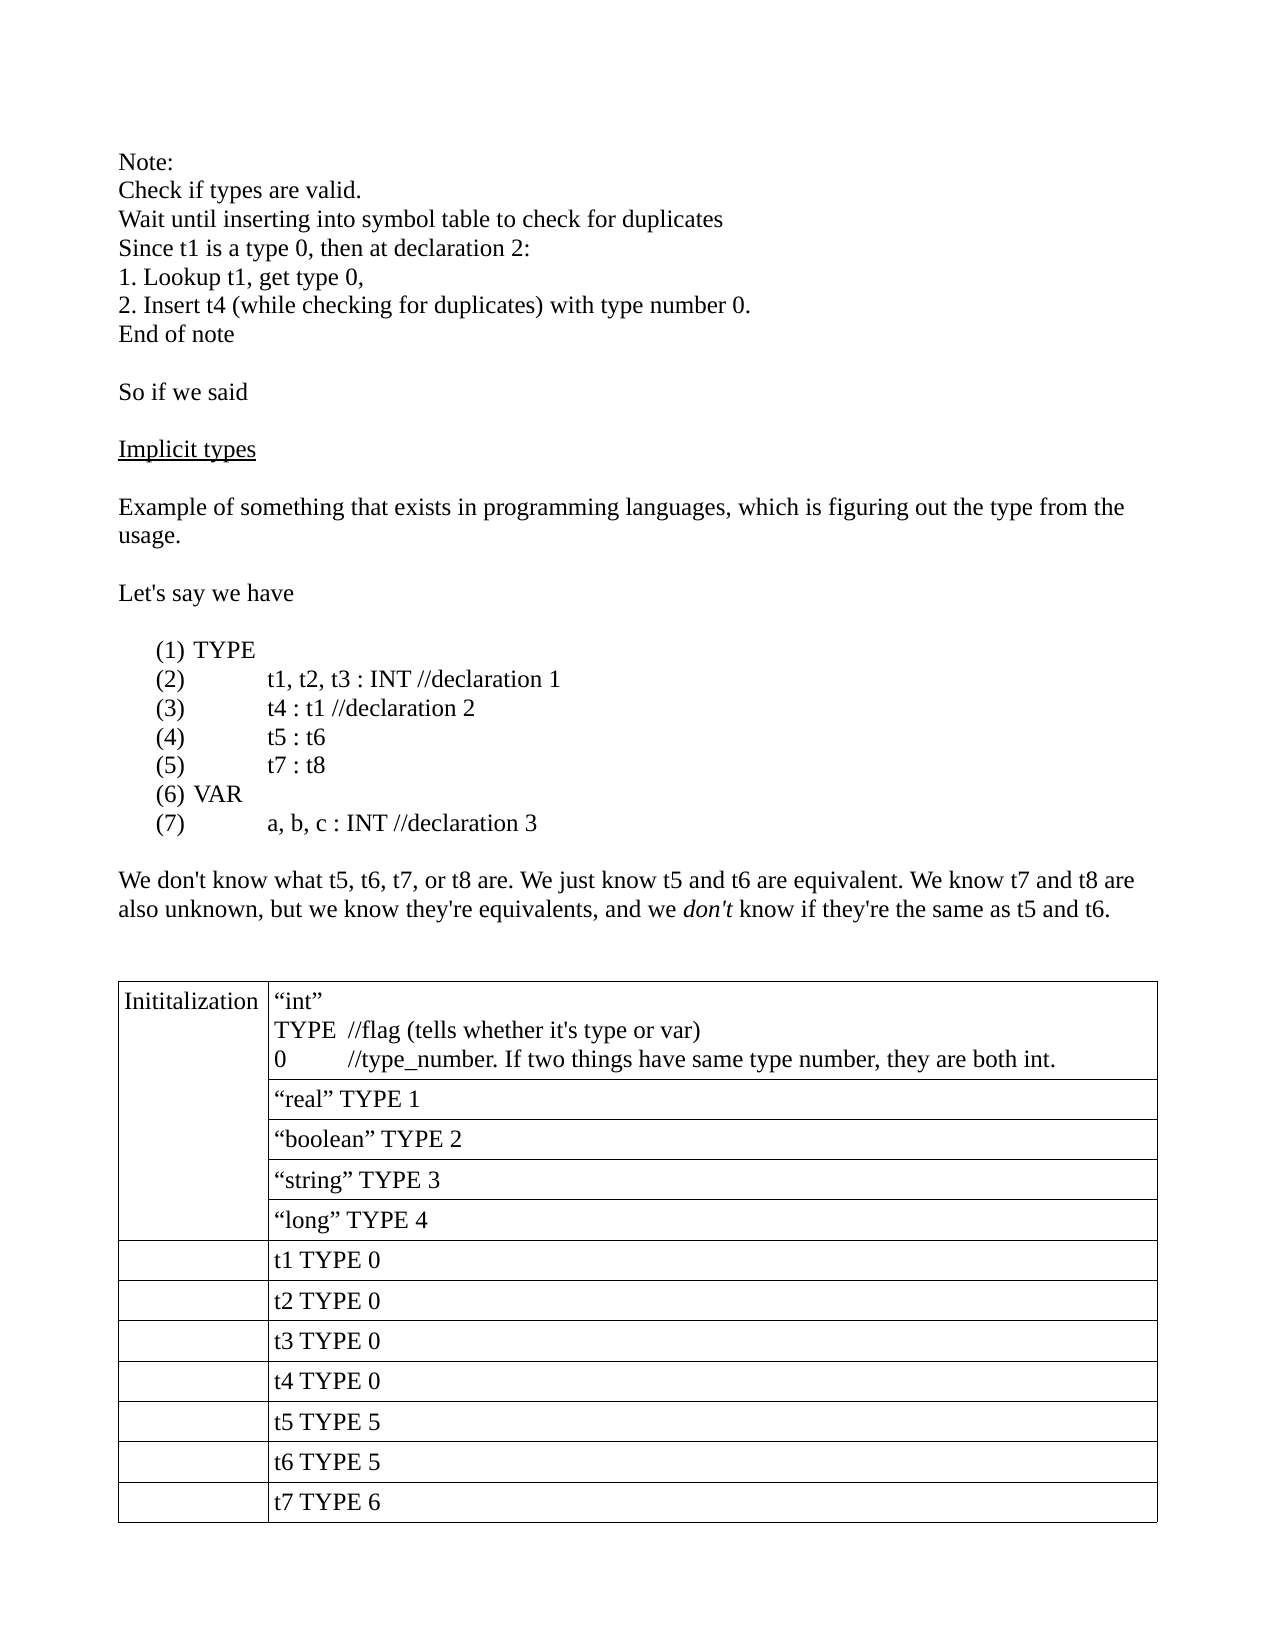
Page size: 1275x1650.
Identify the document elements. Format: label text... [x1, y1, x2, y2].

table_cell t4 TYPE 0 [269, 1362, 1157, 1401]
table_cell “long” TYPE 4 [269, 1200, 1157, 1240]
table_cell “real” TYPE 1 [269, 1080, 1157, 1119]
table_cell t6 TYPE 5 [269, 1442, 1157, 1482]
text Wait until inserting into symbol table to check for duplicates [118, 204, 1157, 233]
text 2. Insert t4 (while checking for duplicates) with type number 0. [118, 291, 1157, 319]
table_cell “boolean” TYPE 2 [269, 1120, 1157, 1159]
list t4 : t1 //declaration 2 [156, 693, 1157, 722]
list t7 : t8 [156, 751, 1157, 779]
list VAR [156, 779, 1157, 808]
text 1. Lookup t1, get type 0, [118, 262, 1157, 291]
text Let's say we have [118, 578, 1157, 607]
text We don't know what t5, t6, t7, or t8 are. We just know t5 and t6 are equivalent. We know t7 and t8 are also unknown, but we know they're equivalents, and we don't know if they're the same as t5 and t6. [118, 866, 1157, 923]
list t1, t2, t3 : INT //declaration 1 [156, 664, 1157, 693]
text So if we said [118, 377, 1157, 406]
table_header “int” TYPE //flag (tells whether it's type or var) 0 //type_number. If two things have same type number, they are both int. [269, 982, 1157, 1078]
table_cell [119, 1442, 268, 1482]
table_cell [119, 1402, 268, 1441]
text Note: [118, 147, 1157, 176]
table_cell “string” TYPE 3 [269, 1160, 1157, 1199]
text Check if types are valid. [118, 176, 1157, 204]
text Implicit types [118, 434, 1157, 463]
table_cell [119, 1281, 268, 1320]
text Example of something that exists in programming languages, which is figuring out the type from the usage. [118, 492, 1157, 549]
table_cell t7 TYPE 6 [269, 1483, 1157, 1522]
table_header Inititalization [119, 982, 268, 1240]
table_cell t1 TYPE 0 [269, 1241, 1157, 1280]
table_cell [119, 1241, 268, 1280]
table_cell [119, 1321, 268, 1361]
table_cell t3 TYPE 0 [269, 1321, 1157, 1361]
text Since t1 is a type 0, then at declaration 2: [118, 233, 1157, 262]
table_cell [119, 1483, 268, 1522]
table_cell [119, 1362, 268, 1401]
table_cell t2 TYPE 0 [269, 1281, 1157, 1320]
list TYPE [156, 636, 1157, 664]
table_cell t5 TYPE 5 [269, 1402, 1157, 1441]
text End of note [118, 319, 1157, 348]
list a, b, c : INT //declaration 3 [156, 808, 1157, 837]
list t5 : t6 [156, 722, 1157, 751]
